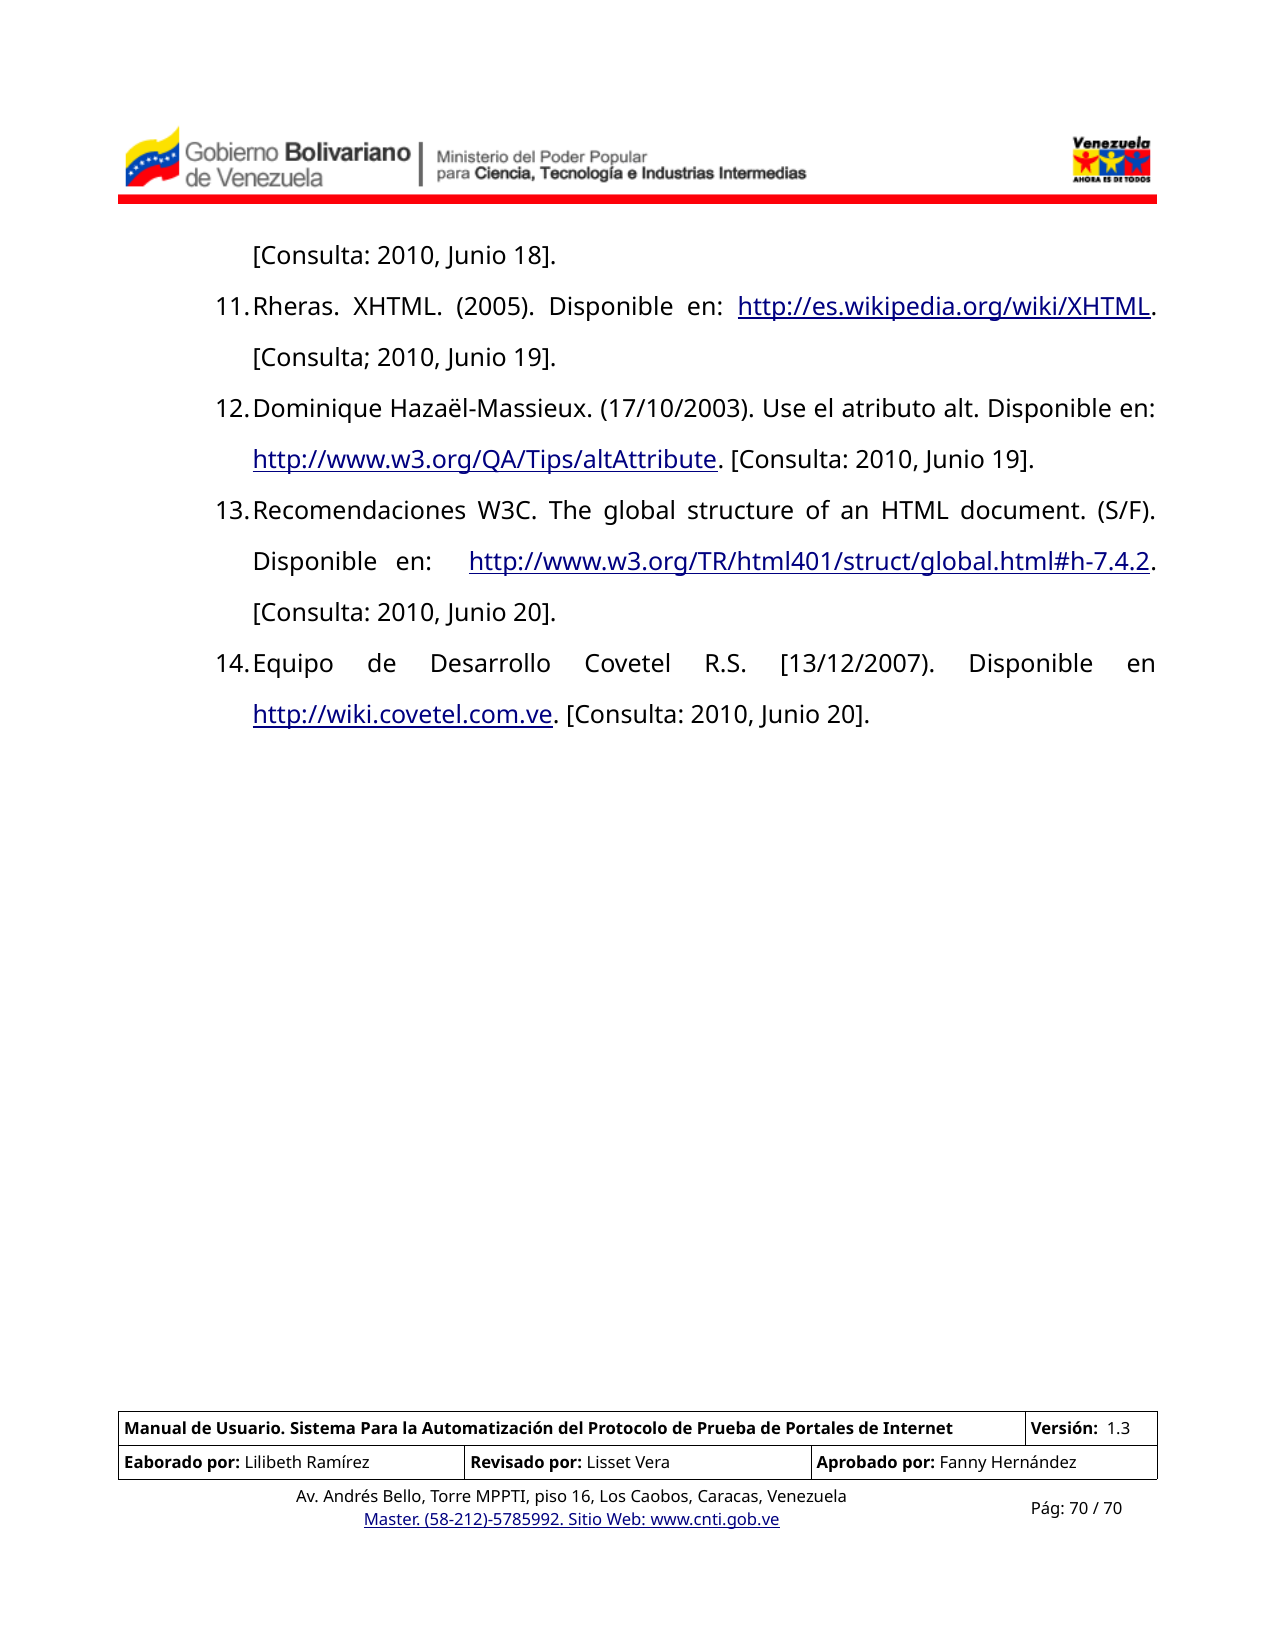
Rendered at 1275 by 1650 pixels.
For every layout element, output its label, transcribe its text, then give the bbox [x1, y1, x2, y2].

list Rheras. XHTML. (2005). Disponible en: http://es.wikipedia.org/wiki/XHTML. [Consulta; 2010, Junio 19]. [215, 289, 1157, 374]
list [Consulta: 2010, Junio 18]. [215, 238, 1157, 272]
list Dominique Hazaël-Massieux. (17/10/2003). Use el atributo alt. Disponible en: http://www.w3.org/QA/Tips/altAttribute. [Consulta: 2010, Junio 19]. [215, 391, 1157, 476]
list Equipo de Desarrollo Covetel R.S. [13/12/2007). Disponible en http://wiki.covetel.com.ve. [Consulta: 2010, Junio 20]. [215, 646, 1157, 731]
picture [118, 118, 1157, 204]
list Recomendaciones W3C. The global structure of an HTML document. (S/F). Disponible en: http://www.w3.org/TR/html401/struct/global.html#h-7.4.2. [Consulta: 2010, Junio 20]. [215, 493, 1157, 629]
